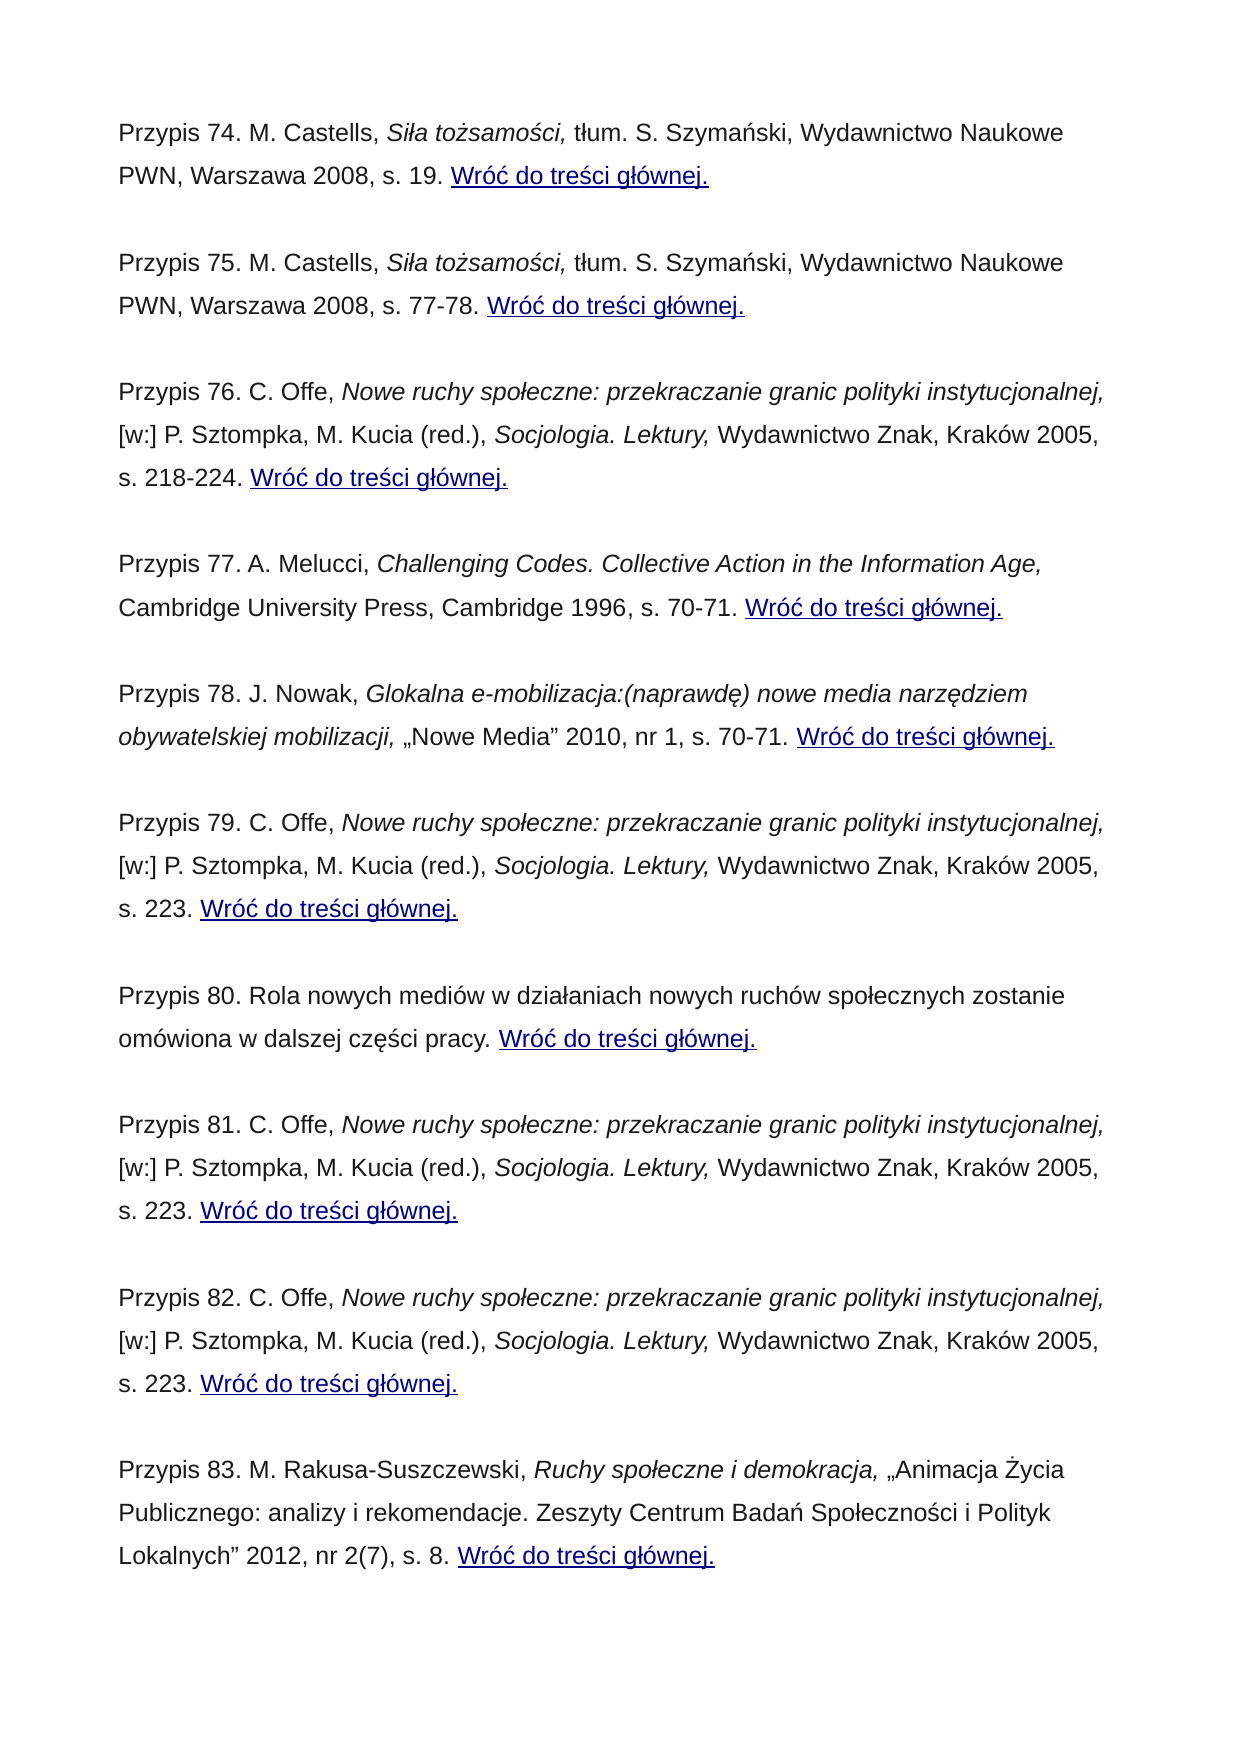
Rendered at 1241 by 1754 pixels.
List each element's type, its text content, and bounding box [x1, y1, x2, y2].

text Przypis 78. J. Nowak, Glokalna e-mobilizacja:(naprawdę) nowe media narzędziem obywatelskiej mobilizacji, „Nowe Media” 2010, nr 1, s. 70-71. Wróć do treści głównej. [118, 679, 1122, 751]
text Przypis 80. Rola nowych mediów w działaniach nowych ruchów społecznych zostanie omówiona w dalszej części pracy. Wróć do treści głównej. [118, 981, 1122, 1052]
text Przypis 81. C. Offe, Nowe ruchy społeczne: przekraczanie granic polityki instytucjonalnej, [w:] P. Sztompka, M. Kucia (red.), Socjologia. Lektury, Wydawnictwo Znak, Kraków 2005, s. 223. Wróć do treści głównej. [118, 1110, 1122, 1225]
text Przypis 75. M. Castells, Siła tożsamości, tłum. S. Szymański, Wydawnictwo Naukowe PWN, Warszawa 2008, s. 77-78. Wróć do treści głównej. [118, 247, 1122, 319]
text Przypis 76. C. Offe, Nowe ruchy społeczne: przekraczanie granic polityki instytucjonalnej, [w:] P. Sztompka, M. Kucia (red.), Socjologia. Lektury, Wydawnictwo Znak, Kraków 2005, s. 218-224. Wróć do treści głównej. [118, 377, 1122, 492]
text Przypis 83. M. Rakusa-Suszczewski, Ruchy społeczne i demokracja, „Animacja Życia Publicznego: analizy i rekomendacje. Zeszyty Centrum Badań Społeczności i Polityk Lokalnych” 2012, nr 2(7), s. 8. Wróć do treści głównej. [118, 1455, 1122, 1570]
text Przypis 77. A. Melucci, Challenging Codes. Collective Action in the Information Age, Cambridge University Press, Cambridge 1996, s. 70-71. Wróć do treści głównej. [118, 549, 1122, 621]
text Przypis 82. C. Offe, Nowe ruchy społeczne: przekraczanie granic polityki instytucjonalnej, [w:] P. Sztompka, M. Kucia (red.), Socjologia. Lektury, Wydawnictwo Znak, Kraków 2005, s. 223. Wróć do treści głównej. [118, 1282, 1122, 1397]
text Przypis 79. C. Offe, Nowe ruchy społeczne: przekraczanie granic polityki instytucjonalnej, [w:] P. Sztompka, M. Kucia (red.), Socjologia. Lektury, Wydawnictwo Znak, Kraków 2005, s. 223. Wróć do treści głównej. [118, 808, 1122, 923]
text Przypis 74. M. Castells, Siła tożsamości, tłum. S. Szymański, Wydawnictwo Naukowe PWN, Warszawa 2008, s. 19. Wróć do treści głównej. [118, 118, 1122, 190]
